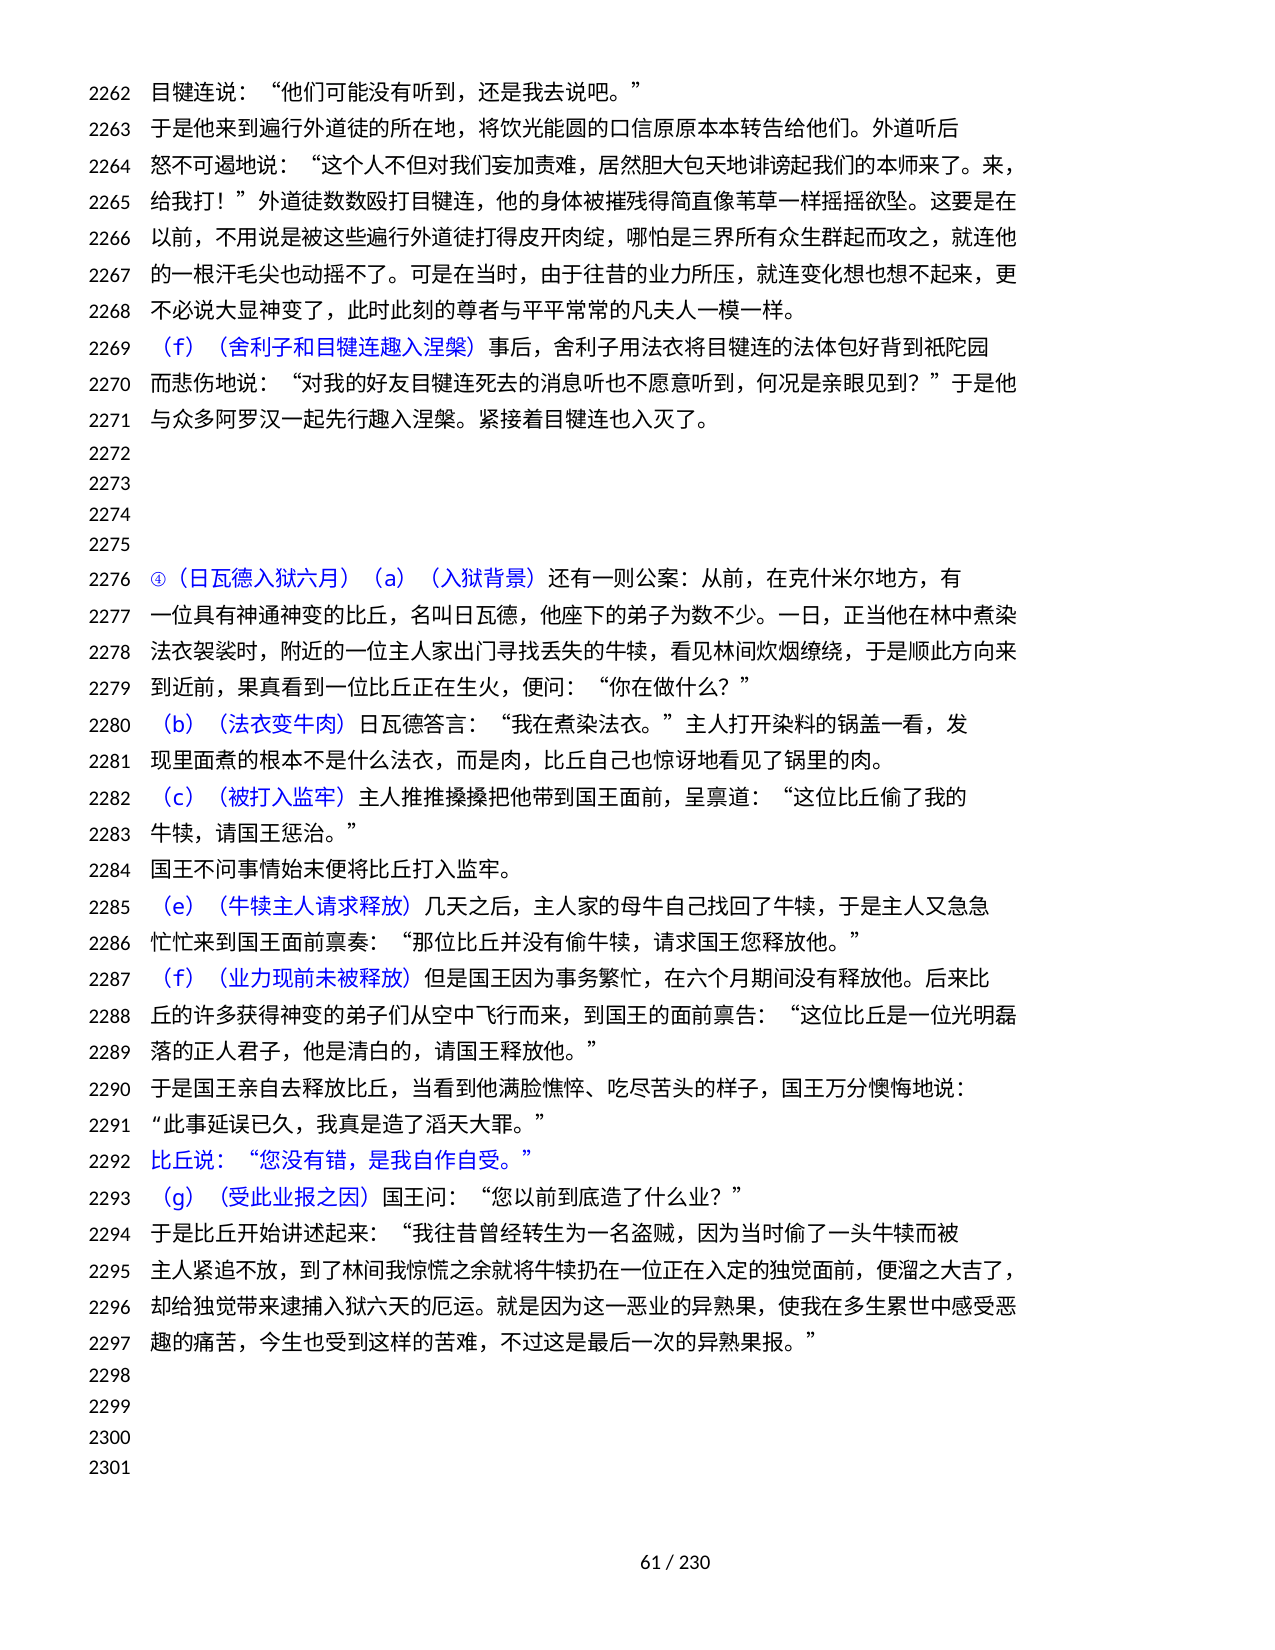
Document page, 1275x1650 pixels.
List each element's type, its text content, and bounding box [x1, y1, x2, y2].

text 怒不可遏地说：“这个人不但对我们妄加责难，居然胆大包天地诽谤起我们的本师来了。来， [150, 148, 1200, 179]
text 丘的许多获得神变的弟子们从空中飞行而来，到国王的面前禀告：“这位比丘是一位光明磊 [150, 998, 1200, 1029]
text ④（日瓦德入狱六月）（a）（入狱背景）还有一则公案：从前，在克什米尔地方，有 [150, 561, 1200, 593]
text 法衣袈裟时，附近的一位主人家出门寻找丢失的牛犊，看见林间炊烟缭绕，于是顺此方向来 [150, 634, 1200, 666]
text 一位具有神通神变的比丘，名叫日瓦德，他座下的弟子为数不少。一日，正当他在林中煮染 [150, 598, 1200, 629]
text （g）（受此业报之因）国王问：“您以前到底造了什么业？” [150, 1180, 1200, 1212]
text 与众多阿罗汉一起先行趣入涅槃。紧接着目犍连也入灭了。 [150, 402, 1200, 434]
text 牛犊，请国王惩治。” [150, 816, 1200, 848]
text 的一根汗毛尖也动摇不了。可是在当时，由于往昔的业力所压，就连变化想也想不起来，更 [150, 257, 1200, 288]
text 目犍连说：“他们可能没有听到，还是我去说吧。” [150, 75, 1200, 107]
text 却给独觉带来逮捕入狱六天的厄运。就是因为这一恶业的异熟果，使我在多生累世中感受恶 [150, 1289, 1200, 1321]
text 比丘说：“您没有错，是我自作自受。” [150, 1143, 1200, 1175]
text （f）（业力现前未被释放）但是国王因为事务繁忙，在六个月期间没有释放他。后来比 [150, 961, 1200, 993]
text 忙忙来到国王面前禀奏：“那位比丘并没有偷牛犊，请求国王您释放他。” [150, 925, 1200, 957]
text 趣的痛苦，今生也受到这样的苦难，不过这是最后一次的异熟果报。” [150, 1325, 1200, 1357]
text 不必说大显神变了，此时此刻的尊者与平平常常的凡夫人一模一样。 [150, 293, 1200, 325]
text 主人紧追不放，到了林间我惊慌之余就将牛犊扔在一位正在入定的独觉面前，便溜之大吉了， [150, 1253, 1200, 1284]
text （f）（舍利子和目犍连趣入涅槃）事后，舍利子用法衣将目犍连的法体包好背到祇陀园 [150, 329, 1200, 361]
text 落的正人君子，他是清白的，请国王释放他。” [150, 1034, 1200, 1066]
text 现里面煮的根本不是什么法衣，而是肉，比丘自己也惊讶地看见了锅里的肉。 [150, 743, 1200, 775]
text 给我打！”外道徒数数殴打目犍连，他的身体被摧残得简直像苇草一样摇摇欲坠。这要是在 [150, 184, 1200, 216]
text 国王不问事情始末便将比丘打入监牢。 [150, 852, 1200, 884]
text 而悲伤地说：“对我的好友目犍连死去的消息听也不愿意听到，何况是亲眼见到？”于是他 [150, 366, 1200, 398]
text “此事延误已久，我真是造了滔天大罪。” [150, 1107, 1200, 1139]
text 于是国王亲自去释放比丘，当看到他满脸憔悴、吃尽苦头的样子，国王万分懊悔地说： [150, 1071, 1200, 1102]
text （b）（法衣变牛肉）日瓦德答言：“我在煮染法衣。”主人打开染料的锅盖一看，发 [150, 707, 1200, 738]
text 到近前，果真看到一位比丘正在生火，便问：“你在做什么？” [150, 670, 1200, 702]
text 以前，不用说是被这些遍行外道徒打得皮开肉绽，哪怕是三界所有众生群起而攻之，就连他 [150, 220, 1200, 252]
text （c）（被打入监牢）主人推推搡搡把他带到国王面前，呈禀道：“这位比丘偷了我的 [150, 779, 1200, 811]
text 于是他来到遍行外道徒的所在地，将饮光能圆的口信原原本本转告给他们。外道听后 [150, 111, 1200, 143]
text （e）（牛犊主人请求释放）几天之后，主人家的母牛自己找回了牛犊，于是主人又急急 [150, 889, 1200, 920]
text 于是比丘开始讲述起来：“我往昔曾经转生为一名盗贼，因为当时偷了一头牛犊而被 [150, 1216, 1200, 1248]
